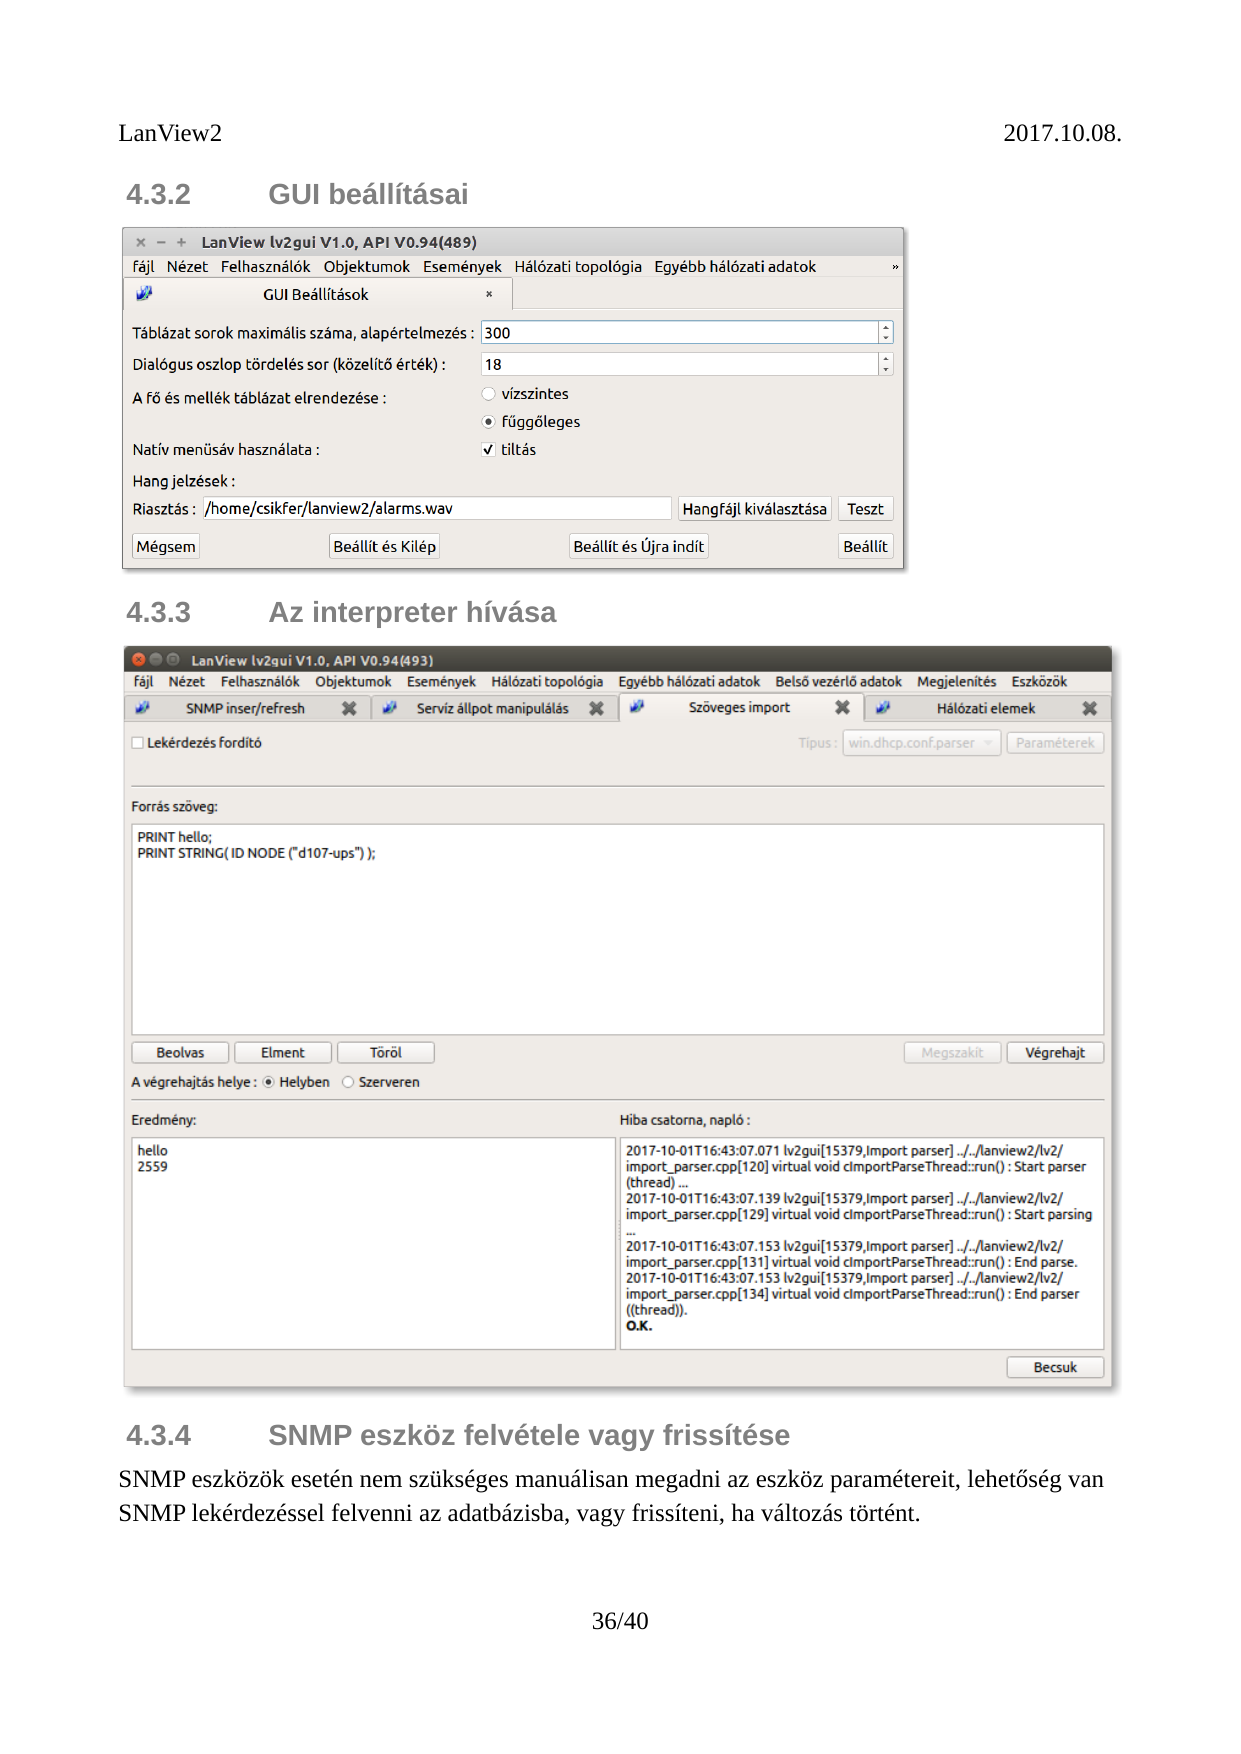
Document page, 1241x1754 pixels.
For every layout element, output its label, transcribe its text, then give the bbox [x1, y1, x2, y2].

subtitle GUI beállításai [118, 177, 1122, 211]
subtitle SNMP eszköz felvétele vagy frissítése [118, 1418, 1122, 1452]
picture [118, 640, 1123, 1398]
text SNMP eszközök esetén nem szükséges manuálisan megadni az eszköz paramétereit, lehetőség van SNMP lekérdezéssel felvenni az adatbázisba, vagy frissíteni, ha változás történt. [118, 1464, 1122, 1527]
picture [118, 223, 910, 575]
subtitle Az interpreter hívása [118, 595, 1122, 628]
